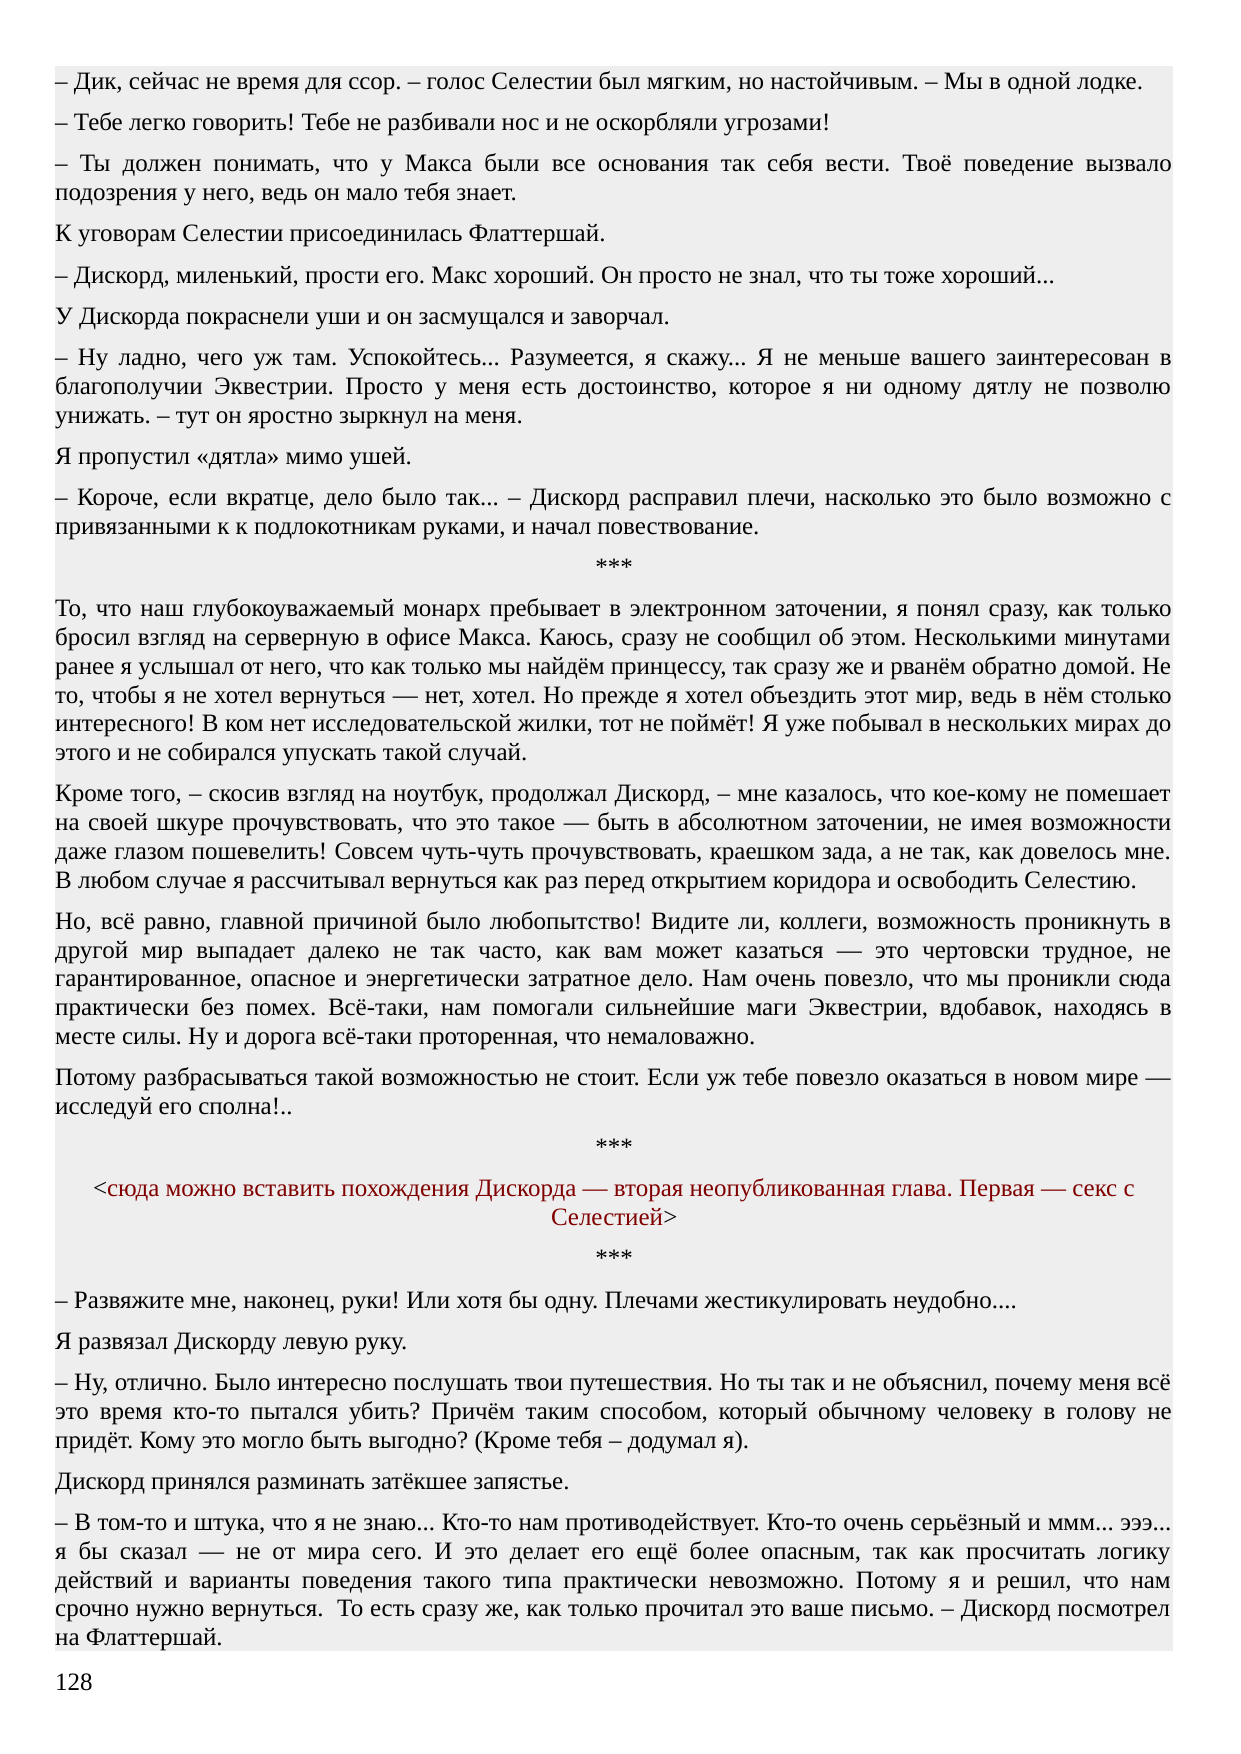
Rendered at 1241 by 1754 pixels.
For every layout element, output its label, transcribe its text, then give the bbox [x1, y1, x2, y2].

text Дискорд принялся разминать затёкшее запястье. [55, 1466, 1173, 1495]
text К уговорам Селестии присоединилась Флаттершай. [55, 218, 1173, 247]
text – Ты должен понимать, что у Макса были все основания так себя вести. Твоё поведение вызвало подозрения у него, ведь он мало тебя знает. [55, 148, 1173, 206]
text – Ну ладно, чего уж там. Успокойтесь... Разумеется, я скажу... Я не меньше вашего заинтересован в благополучии Эквестрии. Просто у меня есть достоинство, которое я ни одному дятлу не позволю унижать. – тут он яростно зыркнул на меня. [55, 342, 1173, 428]
text – Ну, отлично. Было интересно послушать твои путешествия. Но ты так и не объяснил, почему меня всё это время кто-то пытался убить? Причём таким способом, который обычному человеку в голову не придёт. Кому это могло быть выгодно? (Кроме тебя – додумал я). [55, 1367, 1173, 1453]
text *** [55, 1132, 1173, 1161]
text – Развяжите мне, наконец, руки! Или хотя бы одну. Плечами жестикулировать неудобно.... [55, 1285, 1173, 1313]
text – Дик, сейчас не время для ссор. – голос Селестии был мягким, но настойчивым. – Мы в одной лодке. [55, 66, 1173, 95]
text – Тебе легко говорить! Тебе не разбивали нос и не оскорбляли угрозами! [55, 107, 1173, 136]
text У Дискорда покраснели уши и он засмущался и заворчал. [55, 301, 1173, 330]
text Кроме того, – скосив взгляд на ноутбук, продолжал Дискорд, – мне казалось, что кое-кому не помешает на своей шкуре прочувствовать, что это такое — быть в абсолютном заточении, не имея возможности даже глазом пошевелить! Совсем чуть-чуть прочувствовать, краешком зада, а не так, как довелось мне. В любом случае я рассчитывал вернуться как раз перед открытием коридора и освободить Селестию. [55, 778, 1173, 893]
text Но, всё равно, главной причиной было любопытство! Видите ли, коллеги, возможность проникнуть в другой мир выпадает далеко не так часто, как вам может казаться — это чертовски трудное, не гарантированное, опасное и энергетически затратное дело. Нам очень повезло, что мы проникли сюда практически без помех. Всё-таки, нам помогали сильнейшие маги Эквестрии, вдобавок, находясь в месте силы. Ну и дорога всё-таки проторенная, что немаловажно. [55, 906, 1173, 1050]
text Я развязал Дискорду левую руку. [55, 1326, 1173, 1355]
text Потому разбрасываться такой возможностью не стоит. Если уж тебе повезло оказаться в новом мире — исследуй его сполна!.. [55, 1062, 1173, 1120]
text – Дискорд, миленький, прости его. Макс хороший. Он просто не знал, что ты тоже хороший... [55, 260, 1173, 288]
text – Короче, если вкратце, дело было так... – Дискорд расправил плечи, насколько это было возможно с привязанными к к подлокотникам руками, и начал повествование. [55, 482, 1173, 540]
text Я пропустил «дятла» мимо ушей. [55, 441, 1173, 470]
text *** [55, 552, 1173, 581]
text <сюда можно вставить похождения Дискорда — вторая неопубликованная глава. Первая — секс с Селестией> [55, 1173, 1173, 1231]
text То, что наш глубокоуважаемый монарх пребывает в электронном заточении, я понял сразу, как только бросил взгляд на серверную в офисе Макса. Каюсь, сразу не сообщил об этом. Несколькими минутами ранее я услышал от него, что как только мы найдём принцессу, так сразу же и рванём обратно домой. Не то, чтобы я не хотел вернуться — нет, хотел. Но прежде я хотел объездить этот мир, ведь в нём столько интересного! В ком нет исследовательской жилки, тот не поймёт! Я уже побывал в нескольких мирах до этого и не собирался упускать такой случай. [55, 593, 1173, 766]
text *** [55, 1243, 1173, 1272]
text – В том-то и штука, что я не знаю... Кто-то нам противодействует. Кто-то очень серьёзный и ммм... эээ... я бы сказал — не от мира сего. И это делает его ещё более опасным, так как просчитать логику действий и варианты поведения такого типа практически невозможно. Потому я и решил, что нам срочно нужно вернуться. То есть сразу же, как только прочитал это ваше письмо. – Дискорд посмотрел на Флаттершай. [55, 1507, 1173, 1651]
